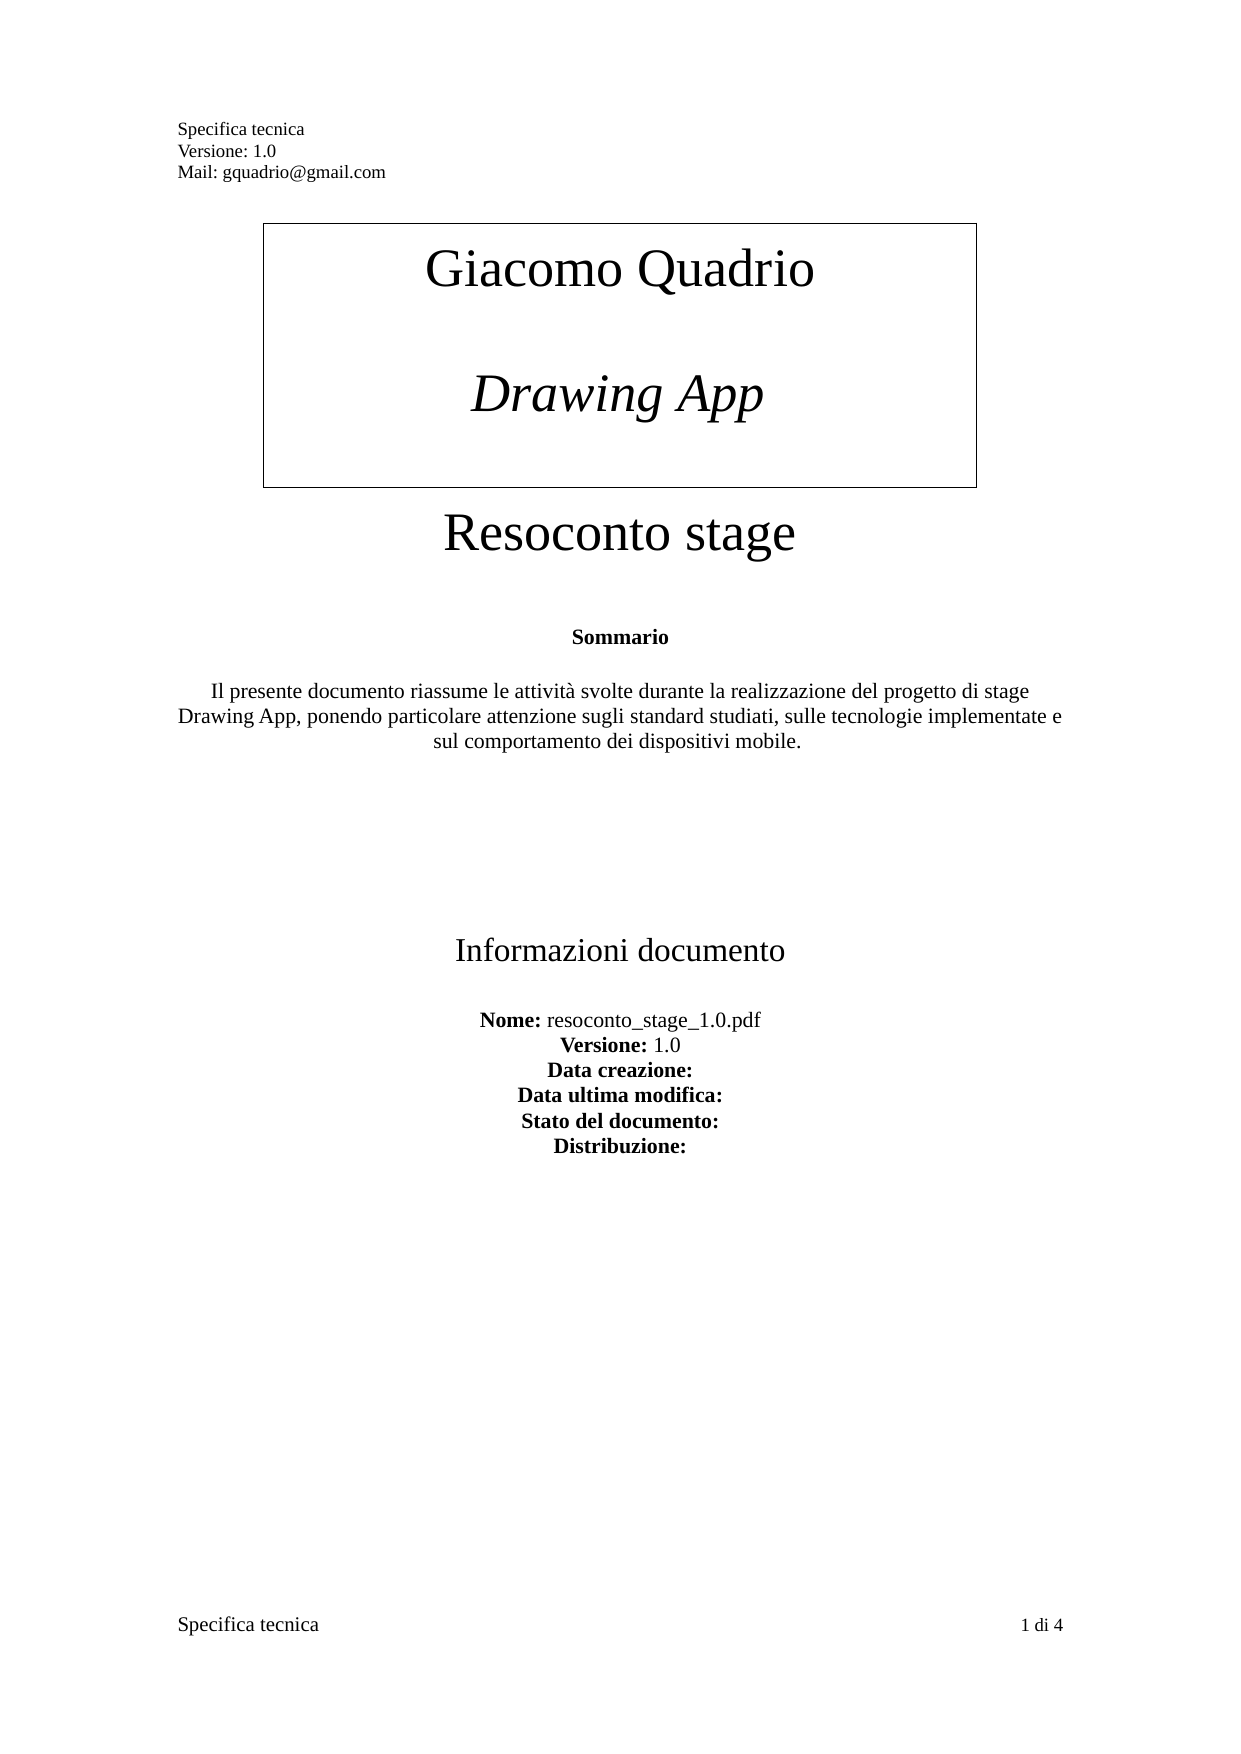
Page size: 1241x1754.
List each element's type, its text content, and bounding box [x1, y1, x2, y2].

text Sommario [177, 624, 1063, 649]
text Stato del documento: [177, 1108, 1063, 1133]
text Distribuzione: [177, 1133, 1063, 1158]
text Data ultima modifica: [177, 1082, 1063, 1108]
text Nome: resoconto_stage_1.0.pdf [177, 1007, 1063, 1032]
text Versione: 1.0 [177, 1032, 1063, 1057]
text Informazioni documento [177, 930, 1063, 968]
text Resoconto stage [177, 298, 1063, 562]
text Data creazione: [177, 1057, 1063, 1082]
text Giacomo Quadrio Drawing App [267, 236, 974, 423]
text Il presente documento riassume le attività svolte durante la realizzazione del progetto di stage Drawing App, ponendo particolare attenzione sugli standard studiati, sulle tecnologie implementate e sul comportamento dei dispositivi mobile. [177, 678, 1063, 754]
